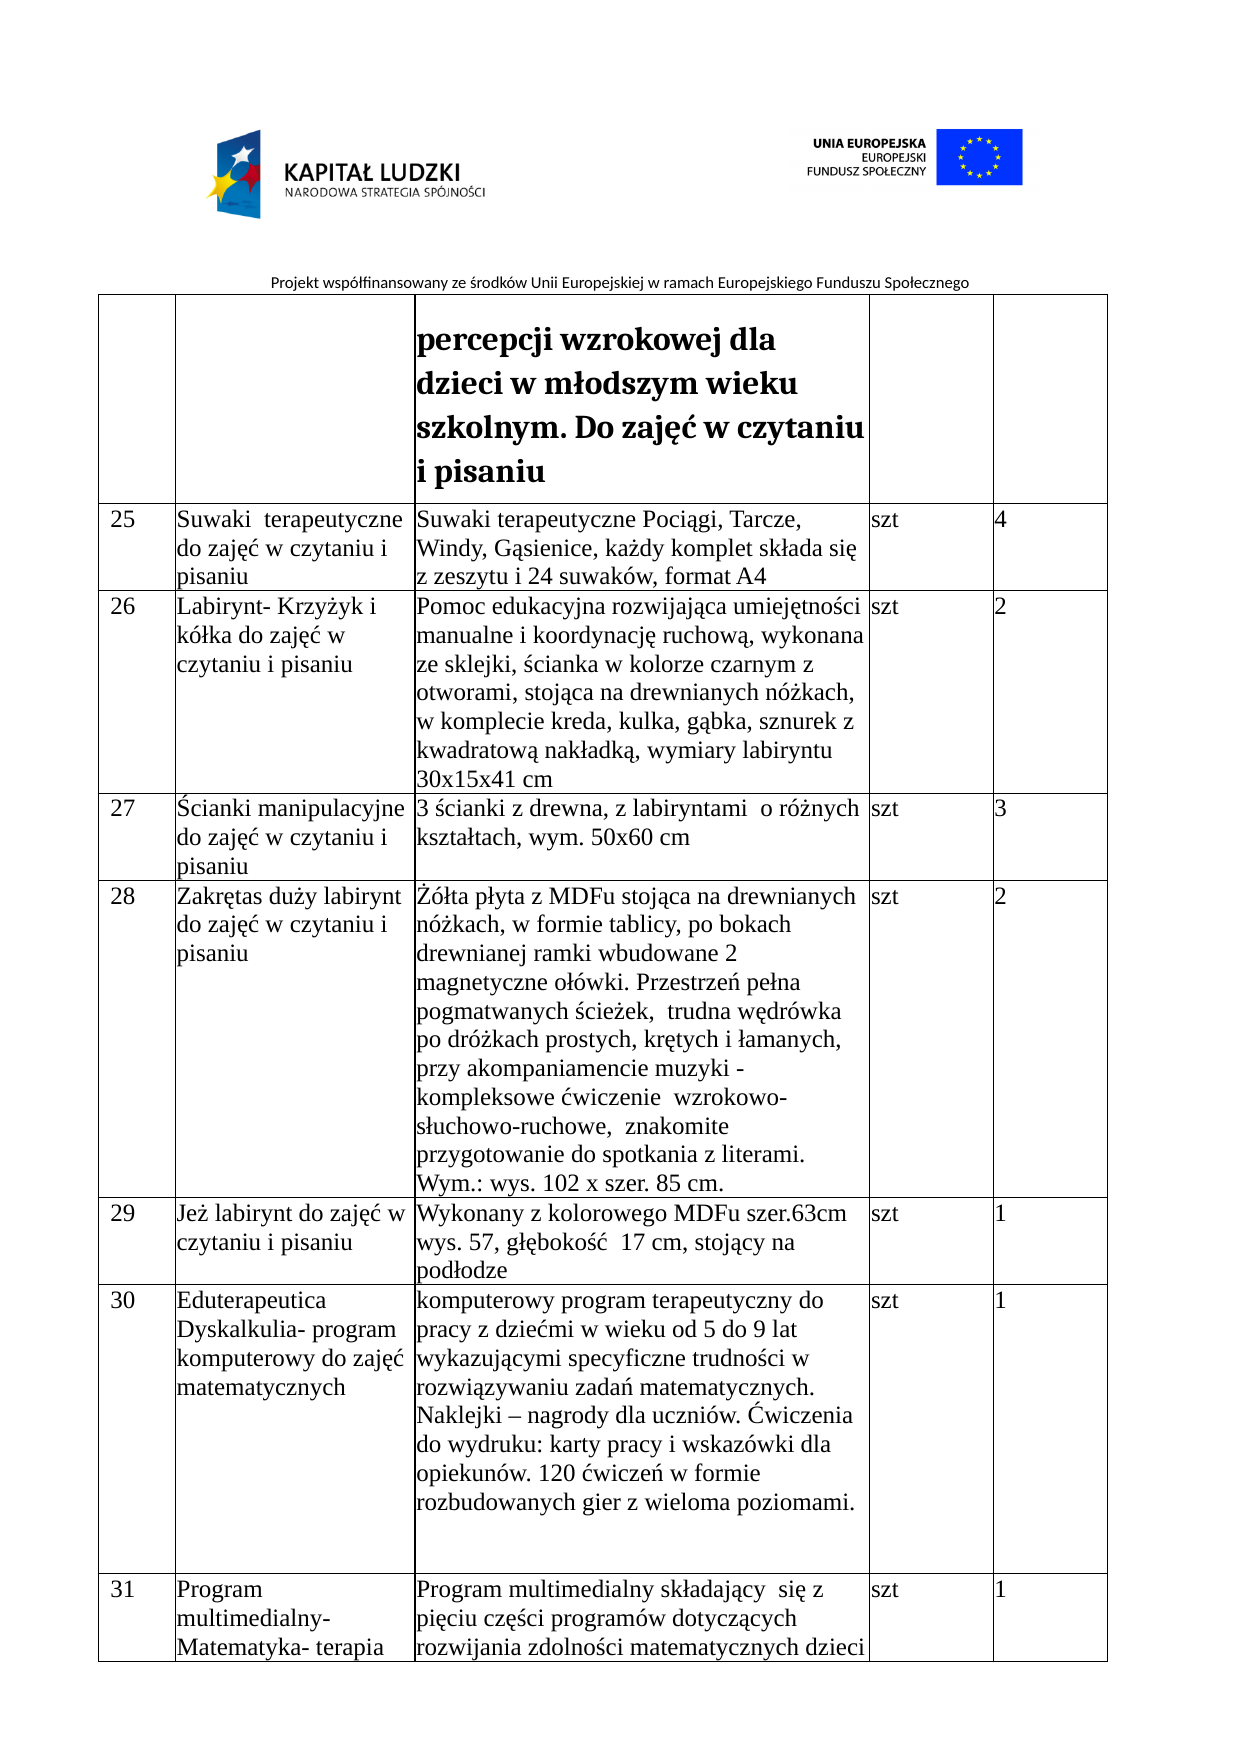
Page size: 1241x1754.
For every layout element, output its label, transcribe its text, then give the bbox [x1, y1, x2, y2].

table_cell 3 ścianki z drewna, z labiryntami o różnych kształtach, wym. 50x60 cm [416, 794, 869, 880]
table_cell [99, 295, 175, 503]
table_cell Labirynt- Krzyżyk i kółka do zajęć w czytaniu i pisaniu [176, 591, 414, 792]
table_cell 26 [99, 591, 175, 792]
table_cell szt [870, 1574, 993, 1661]
table_cell 27 [99, 794, 175, 880]
table_cell [176, 295, 414, 503]
table_cell Wykonany z kolorowego MDFu szer.63cm wys. 57, głębokość 17 cm, stojący na podłodze [416, 1198, 869, 1284]
table_cell szt [870, 504, 993, 590]
table_cell Ścianki manipulacyjne do zajęć w czytaniu i pisaniu [176, 794, 414, 880]
table_cell 1 [994, 1574, 1107, 1661]
table_cell Pomoc edukacyjna rozwijająca umiejętności manualne i koordynację ruchową, wykonana ze sklejki, ścianka w kolorze czarnym z otworami, stojąca na drewnianych nóżkach, w komplecie kreda, kulka, gąbka, sznurek z kwadratową nakładką, wymiary labiryntu 30x15x41 cm [416, 591, 869, 792]
table_cell percepcji wzrokowej dla dzieci w młodszym wieku szkolnym. Do zajęć w czytaniu i pisaniu [416, 295, 869, 503]
table_cell [870, 295, 993, 503]
table_cell szt [870, 881, 993, 1197]
table_cell Eduterapeutica Dyskalkulia- program komputerowy do zajęć matematycznych [176, 1285, 414, 1573]
table_cell 30 [99, 1285, 175, 1573]
table_cell szt [870, 1285, 993, 1573]
table_cell 29 [99, 1198, 175, 1284]
table_cell komputerowy program terapeutyczny do pracy z dziećmi w wieku od 5 do 9 lat wykazującymi specyficzne trudności w rozwiązywaniu zadań matematycznych. Naklejki – nagrody dla uczniów. Ćwiczenia do wydruku: karty pracy i wskazówki dla opiekunów. 120 ćwiczeń w formie rozbudowanych gier z wieloma poziomami. [416, 1285, 869, 1573]
table_cell 1 [994, 1285, 1107, 1573]
table_cell szt [870, 591, 993, 792]
table_cell 2 [994, 881, 1107, 1197]
table_cell [994, 295, 1107, 503]
table_cell Program multimedialny- Matematyka- terapia [176, 1574, 414, 1661]
table_cell Żółta płyta z MDFu stojąca na drewnianych nóżkach, w formie tablicy, po bokach drewnianej ramki wbudowane 2 magnetyczne ołówki. Przestrzeń pełna pogmatwanych ścieżek, trudna wędrówka po dróżkach prostych, krętych i łamanych, przy akompaniamencie muzyki - kompleksowe ćwiczenie wzrokowo- słuchowo-ruchowe, znakomite przygotowanie do spotkania z literami. Wym.: wys. 102 x szer. 85 cm. [416, 881, 869, 1197]
table_cell 3 [994, 794, 1107, 880]
table_cell Program multimedialny składający się z pięciu części programów dotyczących rozwijania zdolności matematycznych dzieci [416, 1574, 869, 1661]
table_cell 28 [99, 881, 175, 1197]
table_cell Zakrętas duży labirynt do zajęć w czytaniu i pisaniu [176, 881, 414, 1197]
table_cell 2 [994, 591, 1107, 792]
table_cell Jeż labirynt do zajęć w czytaniu i pisaniu [176, 1198, 414, 1284]
table_cell 31 [99, 1574, 175, 1661]
table_cell 4 [994, 504, 1107, 590]
table_cell Suwaki terapeutyczne Pociągi, Tarcze, Windy, Gąsienice, każdy komplet składa się z zeszytu i 24 suwaków, format A4 [416, 504, 869, 590]
table_cell Suwaki terapeutyczne do zajęć w czytaniu i pisaniu [176, 504, 414, 590]
table_cell 1 [994, 1198, 1107, 1284]
table_cell 25 [99, 504, 175, 590]
table_cell szt [870, 1198, 993, 1284]
table_cell szt [870, 794, 993, 880]
